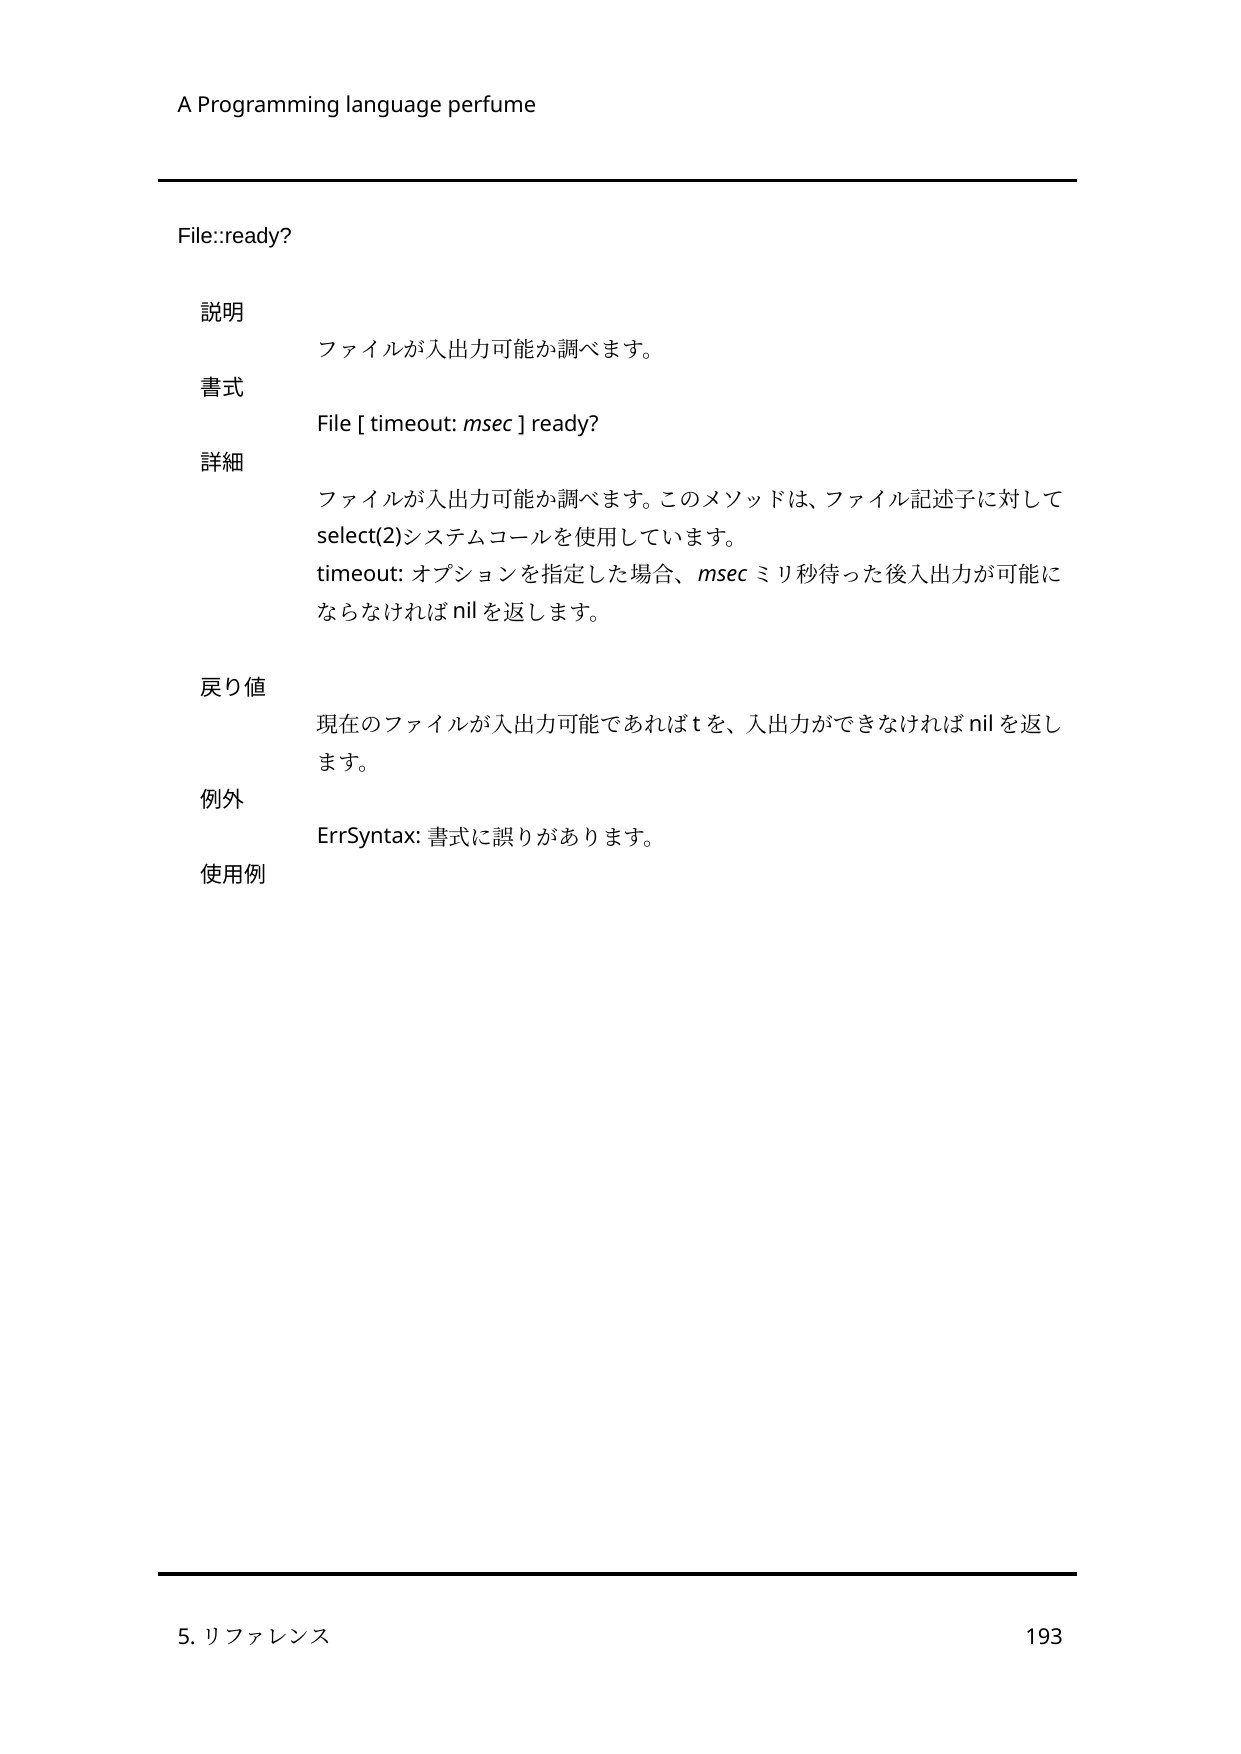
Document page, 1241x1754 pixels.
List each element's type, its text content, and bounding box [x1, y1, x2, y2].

table_cell 使用例 [200, 854, 317, 929]
table_cell File [ timeout: msec ] ready? [317, 367, 1063, 442]
table_header ファイルが入出力可能か調べます。 [317, 292, 1063, 367]
table_cell ErrSyntax: 書式に誤りがあります。 [317, 779, 1063, 854]
table_cell 詳細 [200, 442, 317, 642]
subtitle File::ready? [177, 217, 1063, 254]
table_cell 例外 [200, 779, 317, 854]
table_cell [317, 854, 1063, 929]
table_header 説明 [200, 292, 317, 367]
table_cell 現在のファイルが入出力可能であればtを、入出力ができなければnilを返します。 [317, 642, 1063, 779]
table_cell ファイルが入出力可能か調べます。このメソッドは、ファイル記述子に対してselect(2)システムコールを使用しています。 timeout: オプションを指定した場合、msecミリ秒待った後入出力が可能にならなければnilを返します。 [317, 442, 1063, 642]
table_cell 書式 [200, 367, 317, 442]
table_cell 戻り値 [200, 642, 317, 779]
